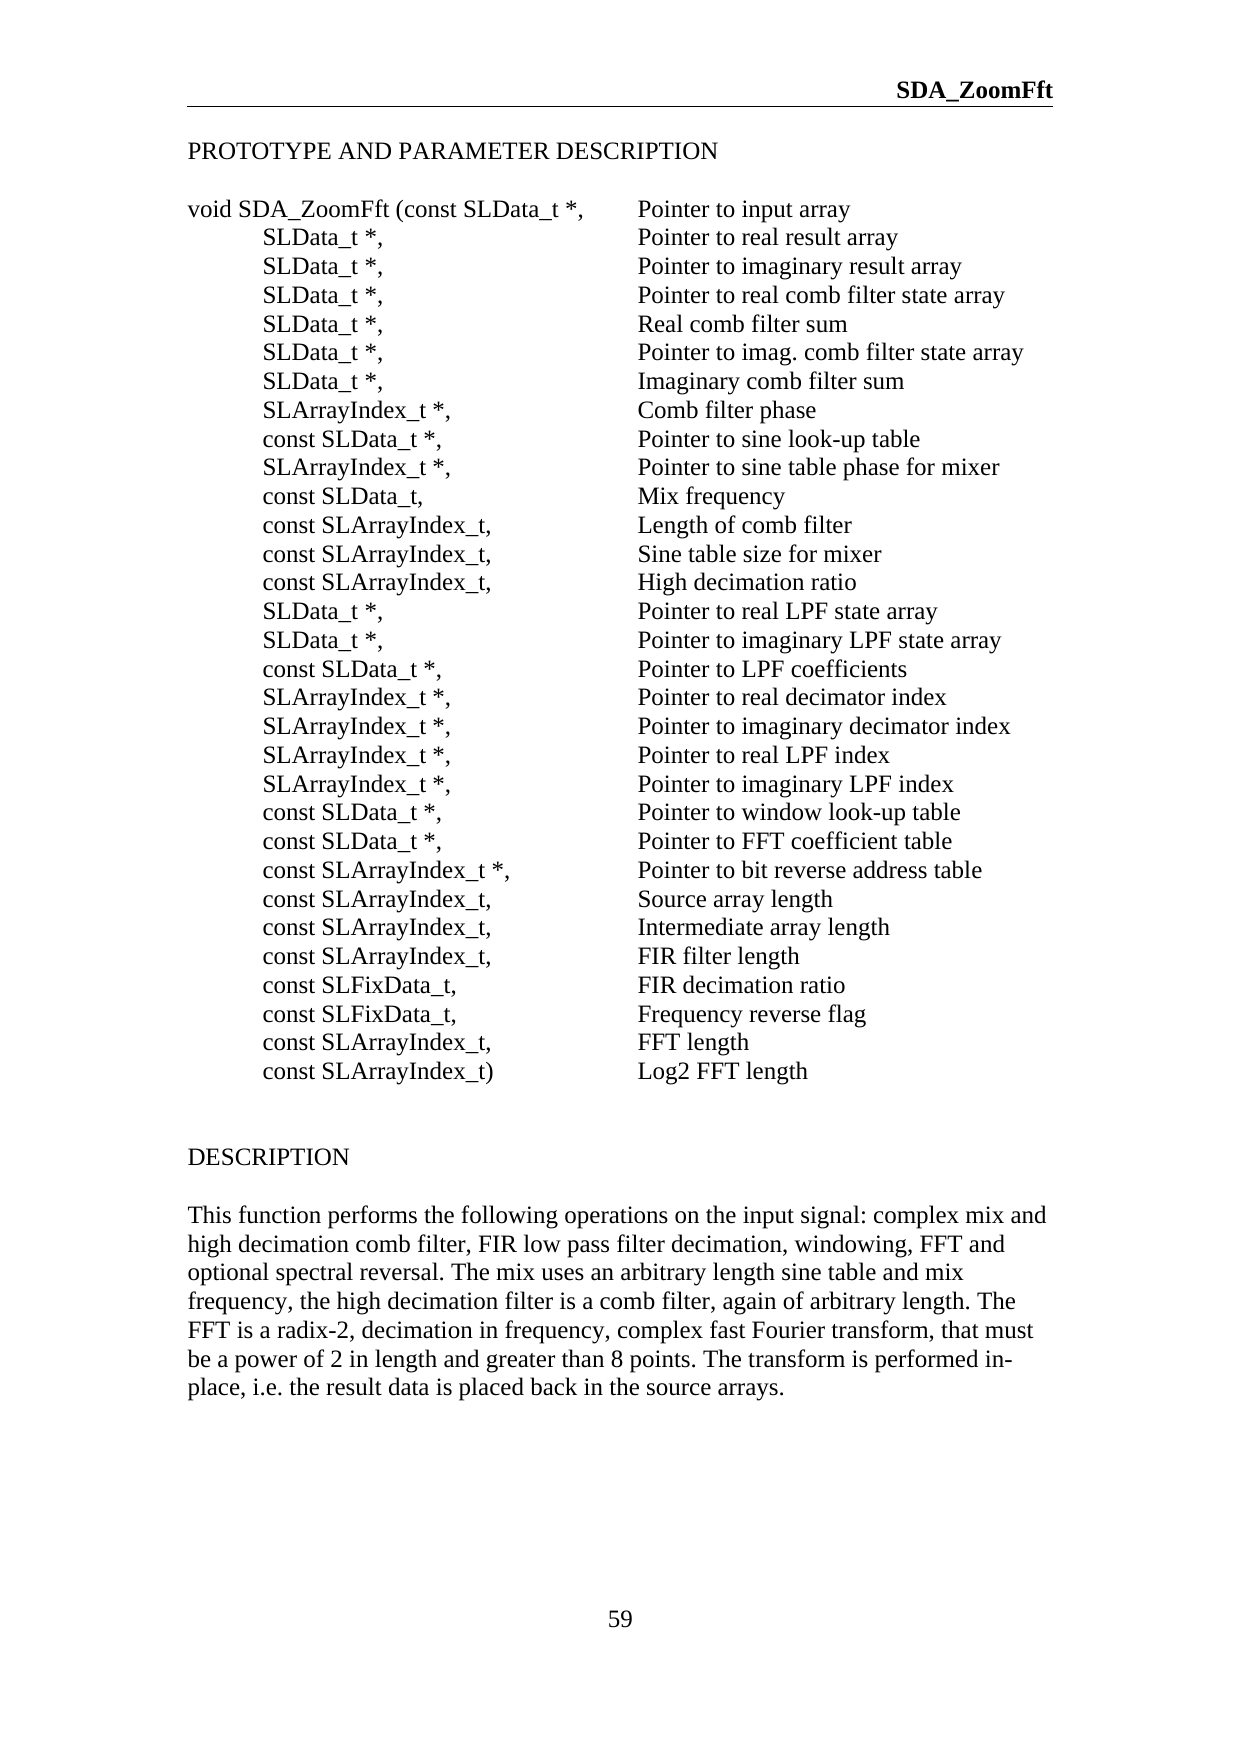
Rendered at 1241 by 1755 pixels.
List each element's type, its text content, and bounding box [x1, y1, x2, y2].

text SLArrayIndex_t *, Pointer to real decimator index [187, 682, 1053, 711]
text const SLArrayIndex_t, Source array length [187, 884, 1053, 912]
text const SLData_t *, Pointer to LPF coefficients [187, 654, 1053, 682]
text SLData_t *, Pointer to imaginary result array [187, 251, 1053, 280]
text const SLData_t, Mix frequency [187, 481, 1053, 510]
text const SLArrayIndex_t, High decimation ratio [187, 567, 1053, 596]
text SLArrayIndex_t *, Pointer to imaginary LPF index [187, 769, 1053, 797]
text SLArrayIndex_t *, Pointer to sine table phase for mixer [187, 452, 1053, 481]
text const SLData_t *, Pointer to sine look-up table [187, 424, 1053, 452]
text SLData_t *, Imaginary comb filter sum [187, 366, 1053, 395]
text const SLArrayIndex_t, Length of comb filter [187, 510, 1053, 539]
text const SLArrayIndex_t, Sine table size for mixer [187, 539, 1053, 567]
text This function performs the following operations on the input signal: complex mix and high decimation comb filter, FIR low pass filter decimation, windowing, FFT and optional spectral reversal. The mix uses an arbitrary length sine table and mix frequency, the high decimation filter is a comb filter, again of arbitrary length. The FFT is a radix-2, decimation in frequency, complex fast Fourier transform, that must be a power of 2 in length and greater than 8 points. The transform is performed in-place, i.e. the result data is placed back in the source arrays. [187, 1200, 1053, 1401]
text SLData_t *, Pointer to real comb filter state array [187, 280, 1053, 309]
text const SLArrayIndex_t *, Pointer to bit reverse address table [187, 855, 1053, 884]
text const SLArrayIndex_t, FIR filter length [187, 941, 1053, 970]
text SLArrayIndex_t *, Pointer to imaginary decimator index [187, 711, 1053, 740]
text const SLArrayIndex_t, Intermediate array length [187, 912, 1053, 941]
text void SDA_ZoomFft (const SLData_t *, Pointer to input array [187, 194, 1053, 222]
text const SLFixData_t, Frequency reverse flag [187, 999, 1053, 1027]
text const SLArrayIndex_t) Log2 FFT length [187, 1056, 1053, 1085]
text const SLFixData_t, FIR decimation ratio [187, 970, 1053, 999]
text SLData_t *, Real comb filter sum [187, 309, 1053, 337]
text SLData_t *, Pointer to imag. comb filter state array [187, 337, 1053, 366]
subtitle SDA_ZoomFft [187, 75, 1053, 106]
text SLData_t *, Pointer to real result array [187, 222, 1053, 251]
text SLData_t *, Pointer to real LPF state array [187, 596, 1053, 625]
text const SLData_t *, Pointer to FFT coefficient table [187, 826, 1053, 855]
text SLArrayIndex_t *, Pointer to real LPF index [187, 740, 1053, 769]
text const SLArrayIndex_t, FFT length [187, 1027, 1053, 1056]
text PROTOTYPE AND PARAMETER DESCRIPTION [187, 136, 1053, 165]
text const SLData_t *, Pointer to window look-up table [187, 797, 1053, 826]
text SLArrayIndex_t *, Comb filter phase [187, 395, 1053, 424]
text SLData_t *, Pointer to imaginary LPF state array [187, 625, 1053, 654]
text DESCRIPTION [187, 1142, 1053, 1171]
